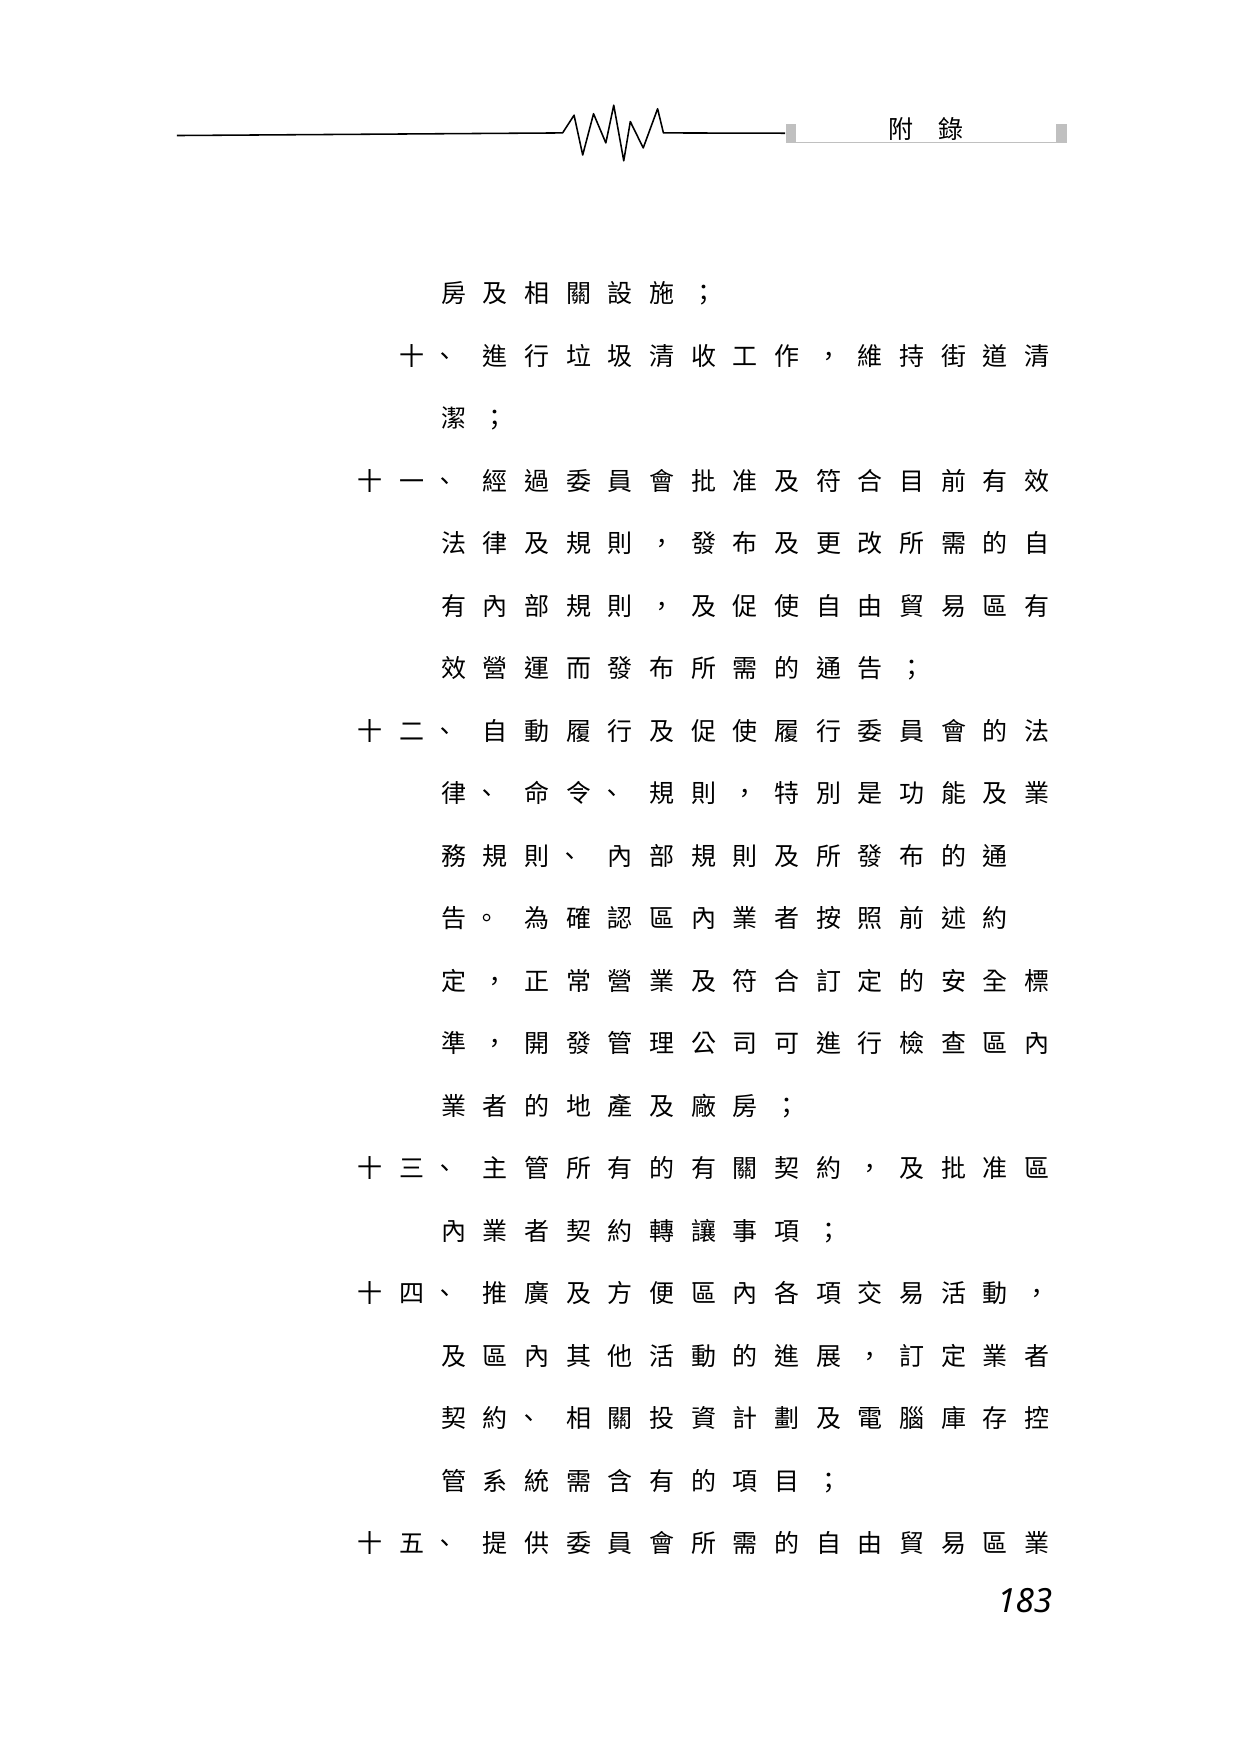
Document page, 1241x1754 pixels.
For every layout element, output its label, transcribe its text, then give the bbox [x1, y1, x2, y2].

text 十三、主管所有的有關契約，及批准區內業者契約轉讓事項； [330, 1125, 1058, 1250]
text 十四、推廣及方便區內各項交易活動，及區內其他活動的進展，訂定業者契約、相關投資計劃及電腦庫存控管系統需含有的項目； [330, 1250, 1058, 1500]
text 十二、自動履行及促使履行委員會的法律、命令、規則，特別是功能及業務規則、內部規則及所發布的通告。為確認區內業者按照前述約定，正常營業及符合訂定的安全標準，開發管理公司可進行檢查區內業者的地產及廠房； [330, 688, 1058, 1125]
text 房及相關設施； [355, 250, 1058, 313]
text 十、進行垃圾清收工作，維持街道清潔； [355, 313, 1058, 438]
text 十一、經過委員會批准及符合目前有效法律及規則，發布及更改所需的自有內部規則，及促使自由貿易區有效營運而發布所需的通告； [330, 438, 1058, 688]
text 十五、提供委員會所需的自由貿易區業 [330, 1500, 1058, 1563]
